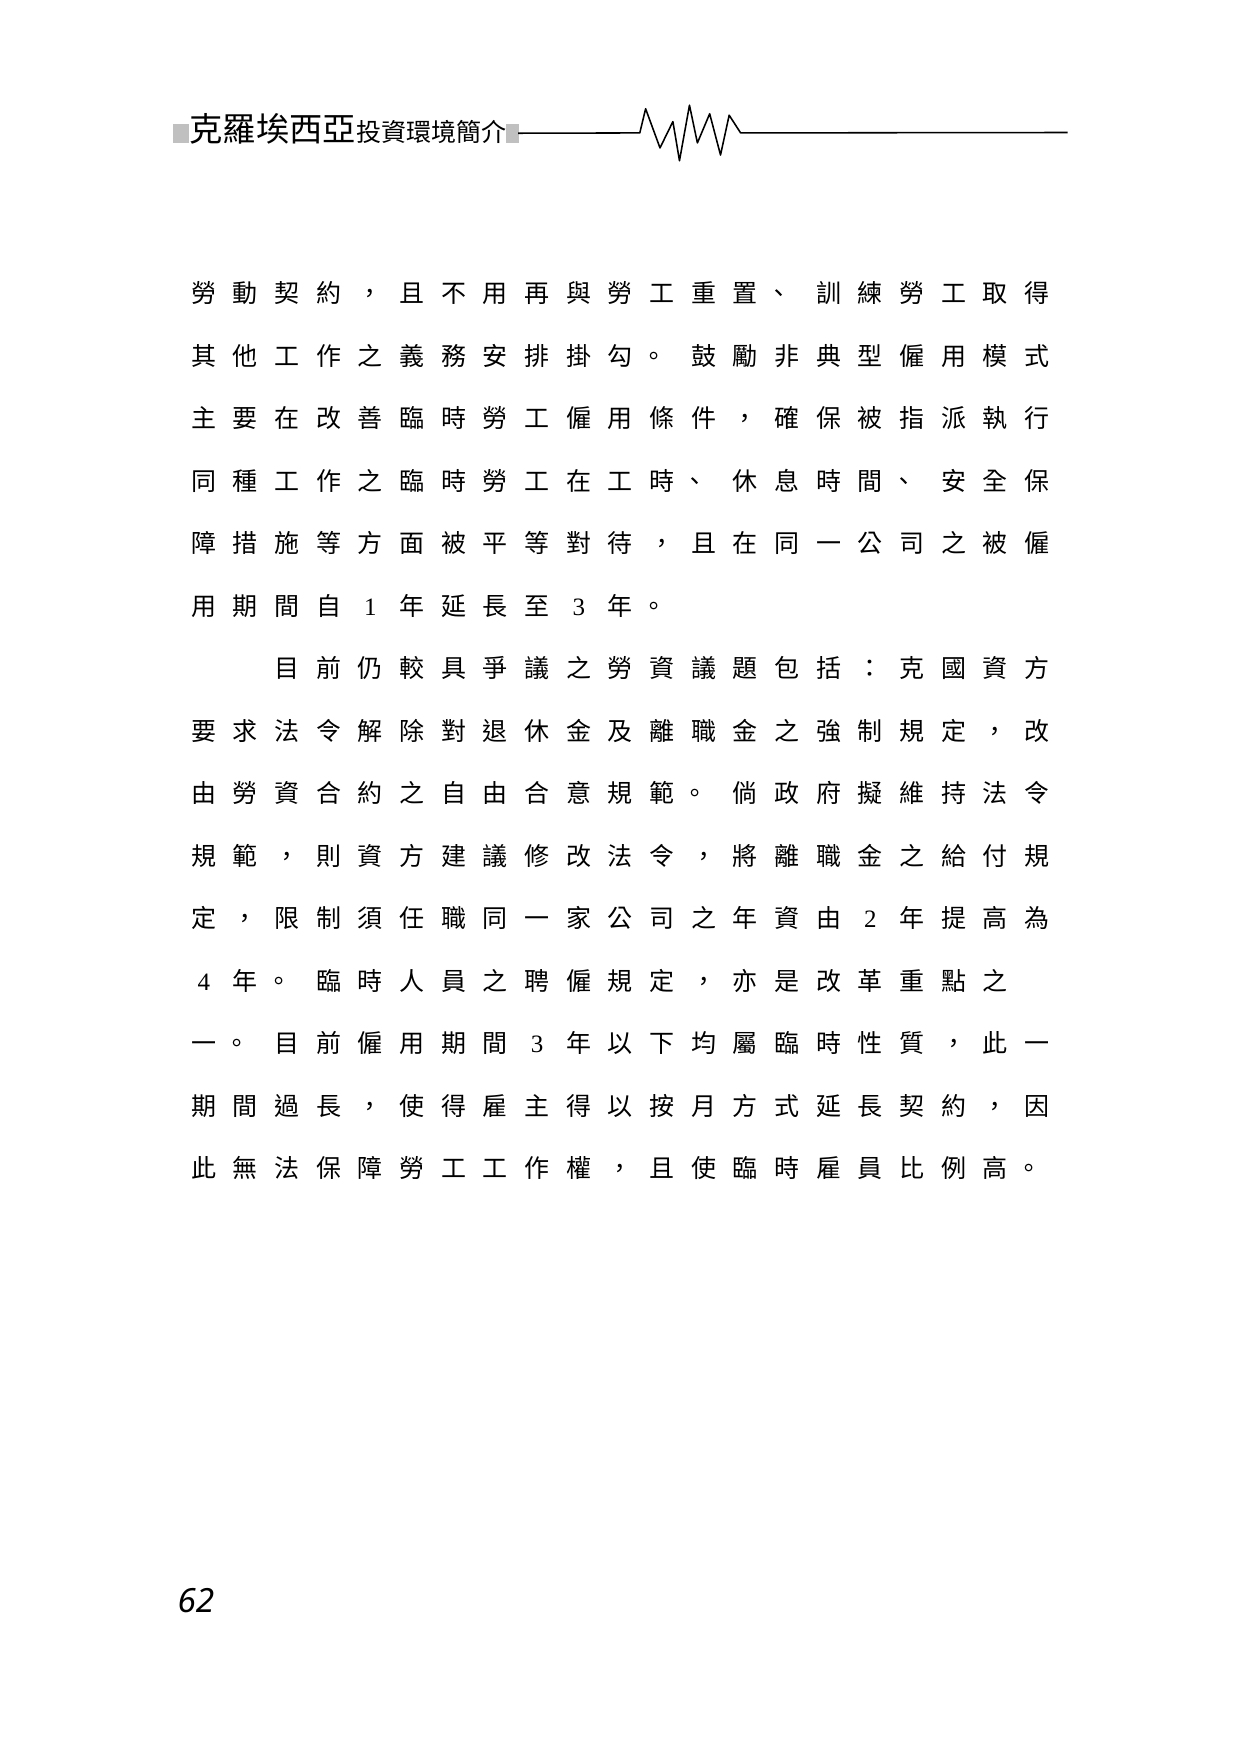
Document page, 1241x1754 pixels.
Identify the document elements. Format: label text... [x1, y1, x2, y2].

text 勞動契約，且不用再與勞工重置、訓練勞工取得其他工作之義務安排掛勾。鼓勵非典型僱用模式主要在改善臨時勞工僱用條件，確保被指派執行同種工作之臨時勞工在工時、休息時間、安全保障措施等方面被平等對待，且在同一公司之被僱用期間自1年延長至3年。 [183, 250, 1058, 625]
text 目前仍較具爭議之勞資議題包括：克國資方要求法令解除對退休金及離職金之強制規定，改由勞資合約之自由合意規範。倘政府擬維持法令規範，則資方建議修改法令，將離職金之給付規定，限制須任職同一家公司之年資由2年提高為4年。臨時人員之聘僱規定，亦是改革重點之一。目前僱用期間3年以下均屬臨時性質，此一期間過長，使得雇主得以按月方式延長契約，因此無法保障勞工工作權，且使臨時雇員比例高。 [183, 625, 1058, 1188]
